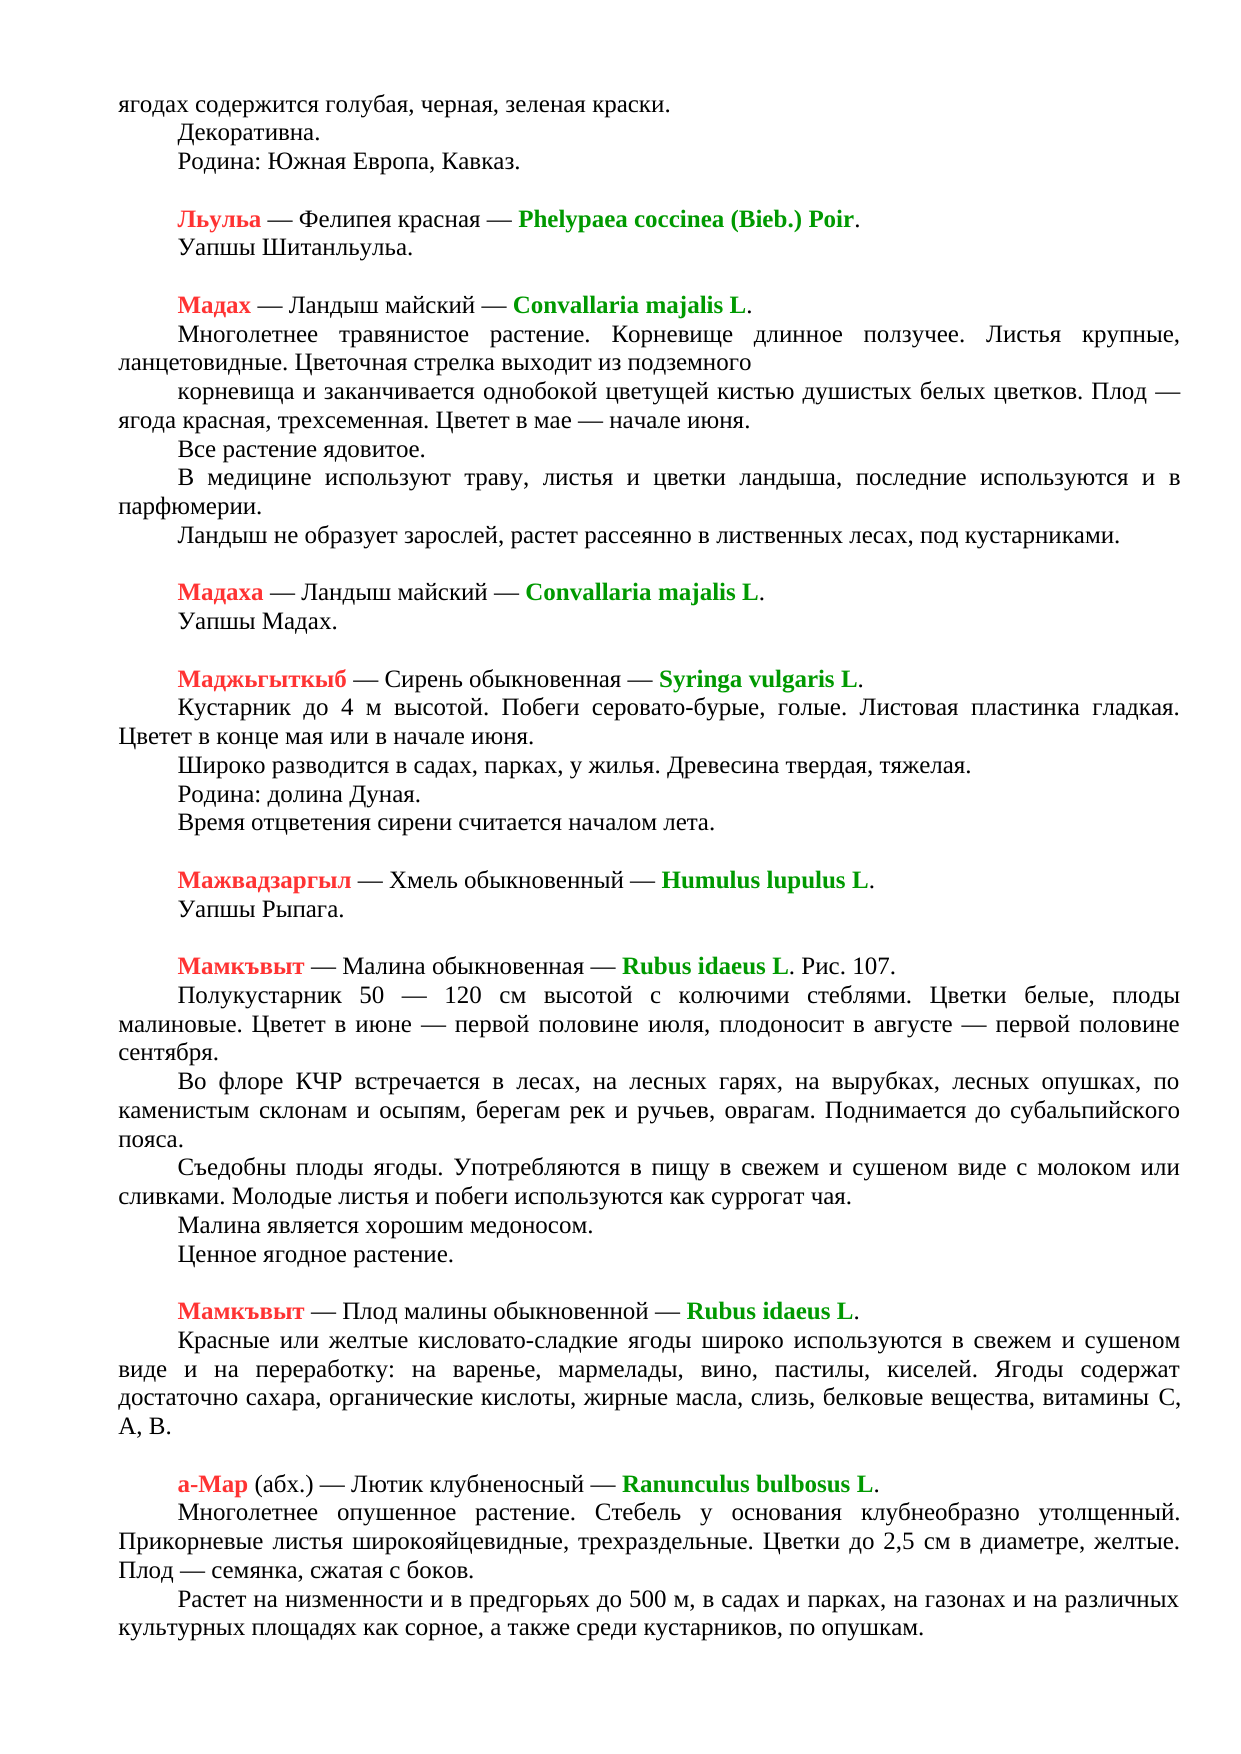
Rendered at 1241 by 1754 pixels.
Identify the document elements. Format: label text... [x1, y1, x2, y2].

text Ландыш не образует зарослей, растет рассеянно в лиственных лесах, под кустарниками. [118, 520, 1181, 549]
text Ценное ягодное растение. [118, 1239, 1181, 1267]
text Во флоре КЧР встречается в лесах, на лесных гарях, на вырубках, лесных опушках, по каменистым склонам и осыпям, берегам рек и ручьев, оврагам. Поднимается до субальпийского пояса. [118, 1066, 1181, 1152]
text Льульа — Фелипея красная — Phelypaea coccinea (Bieb.) Poir. [118, 204, 1181, 232]
text Полукустарник 50 — 120 см высотой с колючими стеблями. Цветки белые, плоды малиновые. Цветет в июне — первой половине июля, плодоносит в августе — первой половине сентября. [118, 980, 1181, 1066]
text Все растение ядовитое. [118, 434, 1181, 462]
text Многолетнее травянистое растение. Корневище длинное ползучее. Листья крупные, ланцетовидные. Цветочная стрелка выходит из подземного [118, 319, 1181, 376]
text а-Мар (абх.) — Лютик клубненосный — Ranunculus bulbosus L. [118, 1469, 1181, 1497]
text Декоративна. [118, 117, 1181, 146]
text В медицине используют траву, листья и цветки ландыша, последние используются и в парфюмерии. [118, 462, 1181, 520]
text Съедобны плоды ягоды. Употребляются в пищу в свежем и сушеном виде с молоком или сливками. Молодые листья и побеги используются как суррогат чая. [118, 1152, 1181, 1210]
text Кустарник до 4 м высотой. Побеги серовато-бурые, голые. Листовая пластинка гладкая. Цветет в конце мая или в начале июня. [118, 692, 1181, 750]
text Мамкъвыт — Плод малины обыкновенной — Rubus idaeus L. [118, 1296, 1181, 1325]
text ягодах содержится голубая, черная, зеленая краски. [118, 89, 1181, 117]
text Маджьгыткыб — Сирень обыкновенная — Syringa vulgaris L. [118, 664, 1181, 692]
text Родина: долина Дуная. [118, 779, 1181, 807]
text Мадах — Ландыш майский — Convallaria majalis L. [118, 290, 1181, 319]
text Мамкъвыт — Малина обыкновенная — Rubus idaeus L. Рис. 107. [118, 951, 1181, 980]
text Широко разводится в садах, парках, у жилья. Древесина твердая, тяжелая. [118, 750, 1181, 779]
text Уапшы Шитанльульа. [118, 232, 1181, 261]
text Уапшы Рыпага. [118, 894, 1181, 922]
text Мадаха — Ландыш майский — Convallaria majalis L. [118, 577, 1181, 606]
text Растет на низменности и в предгорьях до 500 м, в садах и парках, на газонах и на различных культурных площадях как сорное, а также среди кустарников, по опушкам. [118, 1584, 1181, 1641]
text Многолетнее опушенное растение. Стебель у основания клубнеобразно утолщенный. Прикорневые листья широкояйцевидные, трехраздельные. Цветки до 2,5 см в диаметре, желтые. Плод — семянка, сжатая с боков. [118, 1497, 1181, 1584]
text Малина является хорошим медоносом. [118, 1210, 1181, 1239]
text Уапшы Мадах. [118, 606, 1181, 635]
text корневища и заканчивается однобокой цветущей кистью душистых белых цветков. Плод — ягода красная, трехсеменная. Цветет в мае — начале июня. [118, 376, 1181, 434]
text Родина: Южная Европа, Кавказ. [118, 146, 1181, 175]
text Красные или желтые кисловато-сладкие ягоды широко используются в свежем и сушеном виде и на переработку: на варенье, мармелады, вино, пастилы, киселей. Ягоды содержат достаточно сахара, органические кислоты, жирные масла, слизь, белковые вещества, витамины C, A, B. [118, 1325, 1181, 1440]
text Время отцветения сирени считается началом лета. [118, 807, 1181, 836]
text Мажвадзаргыл — Хмель обыкновенный — Humulus lupulus L. [118, 865, 1181, 894]
